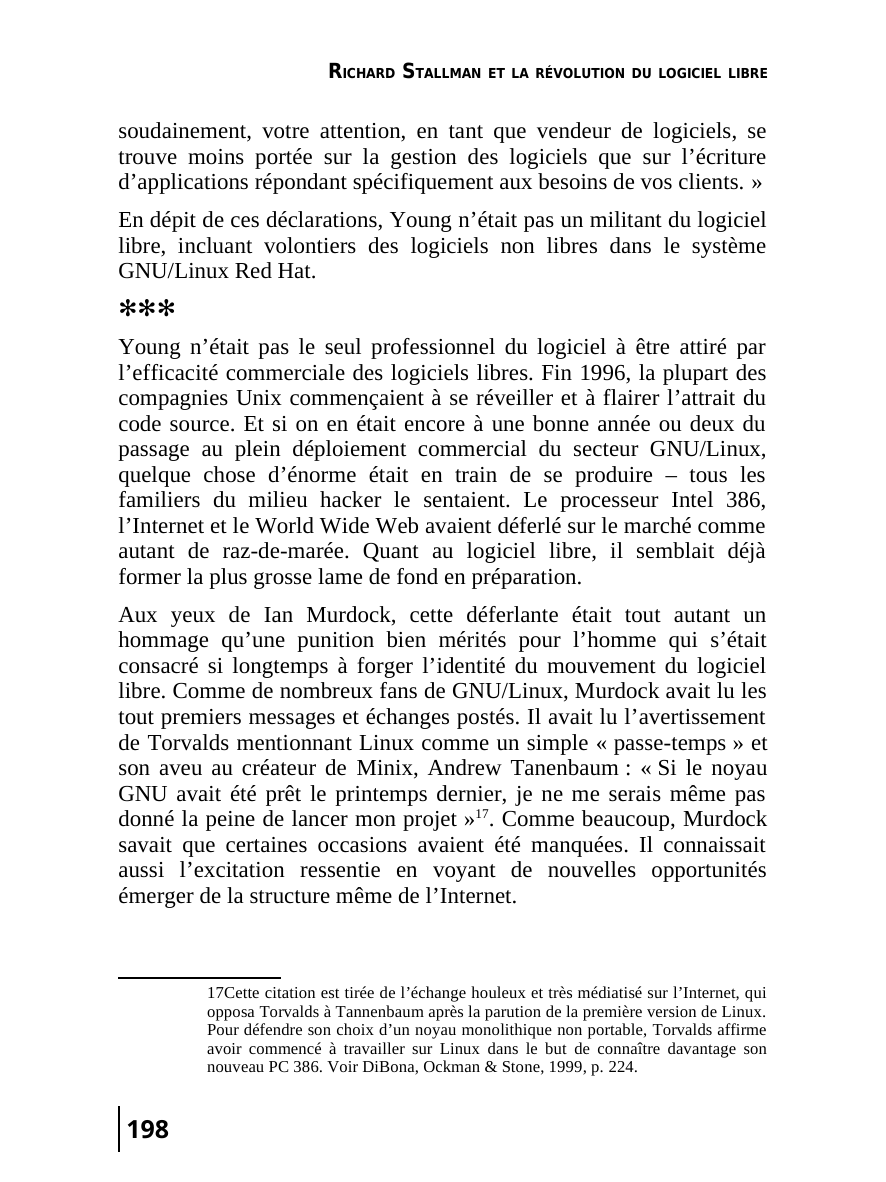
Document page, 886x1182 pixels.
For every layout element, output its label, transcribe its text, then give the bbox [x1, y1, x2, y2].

text En dépit de ces déclarations, Young n’était pas un militant du logiciel libre, incluant volontiers des logiciels non libres dans le système GNU/Linux Red Hat. [118, 207, 768, 284]
text Young n’était pas le seul professionnel du logiciel à être attiré par l’efficacité commerciale des logiciels libres. Fin 1996, la plupart des compagnies Unix commençaient à se réveiller et à flairer l’attrait du code source. Et si on en était encore à une bonne année ou deux du passage au plein déploiement commercial du secteur GNU/Linux, quelque chose d’énorme était en train de se produire – tous les familiers du milieu hacker le sentaient. Le processeur Intel 386, l’Internet et le World Wide Web avaient déferlé sur le marché comme autant de raz-de-marée. Quant au logiciel libre, il semblait déjà former la plus grosse lame de fond en préparation. [118, 334, 768, 589]
text Cette citation est tirée de l’échange houleux et très médiatisé sur l’Internet, qui opposa Torvalds à Tannenbaum après la parution de la première version de Linux. Pour défendre son choix d’un noyau monolithique non portable, Torvalds affirme avoir commencé à travailler sur Linux dans le but de connaître davantage son nouveau PC 386. Voir DiBona, Ockman & Stone, 1999, p. 224. [207, 984, 768, 1076]
text Aux yeux de Ian Murdock, cette déferlante était tout autant un hommage qu’une punition bien mérités pour l’homme qui s’était consacré si longtemps à forger l’identité du mouvement du logiciel libre. Comme de nombreux fans de GNU/Linux, Murdock avait lu les tout premiers messages et échanges postés. Il avait lu l’avertissement de Torvalds mentionnant Linux comme un simple « passe-temps » et son aveu au créateur de Minix, Andrew Tanenbaum : « Si le noyau GNU avait été prêt le printemps dernier, je ne me serais même pas donné la peine de lancer mon projet ». Comme beaucoup, Murdock savait que certaines occasions avaient été manquées. Il connaissait aussi l’excitation ressentie en voyant de nouvelles opportunités émerger de la structure même de l’Internet. [118, 602, 768, 908]
text ✻✻✻ [118, 296, 768, 322]
text soudainement, votre attention, en tant que vendeur de logiciels, se trouve moins portée sur la gestion des logiciels que sur l’écriture d’applications répondant spécifiquement aux besoins de vos clients. » [118, 118, 768, 194]
